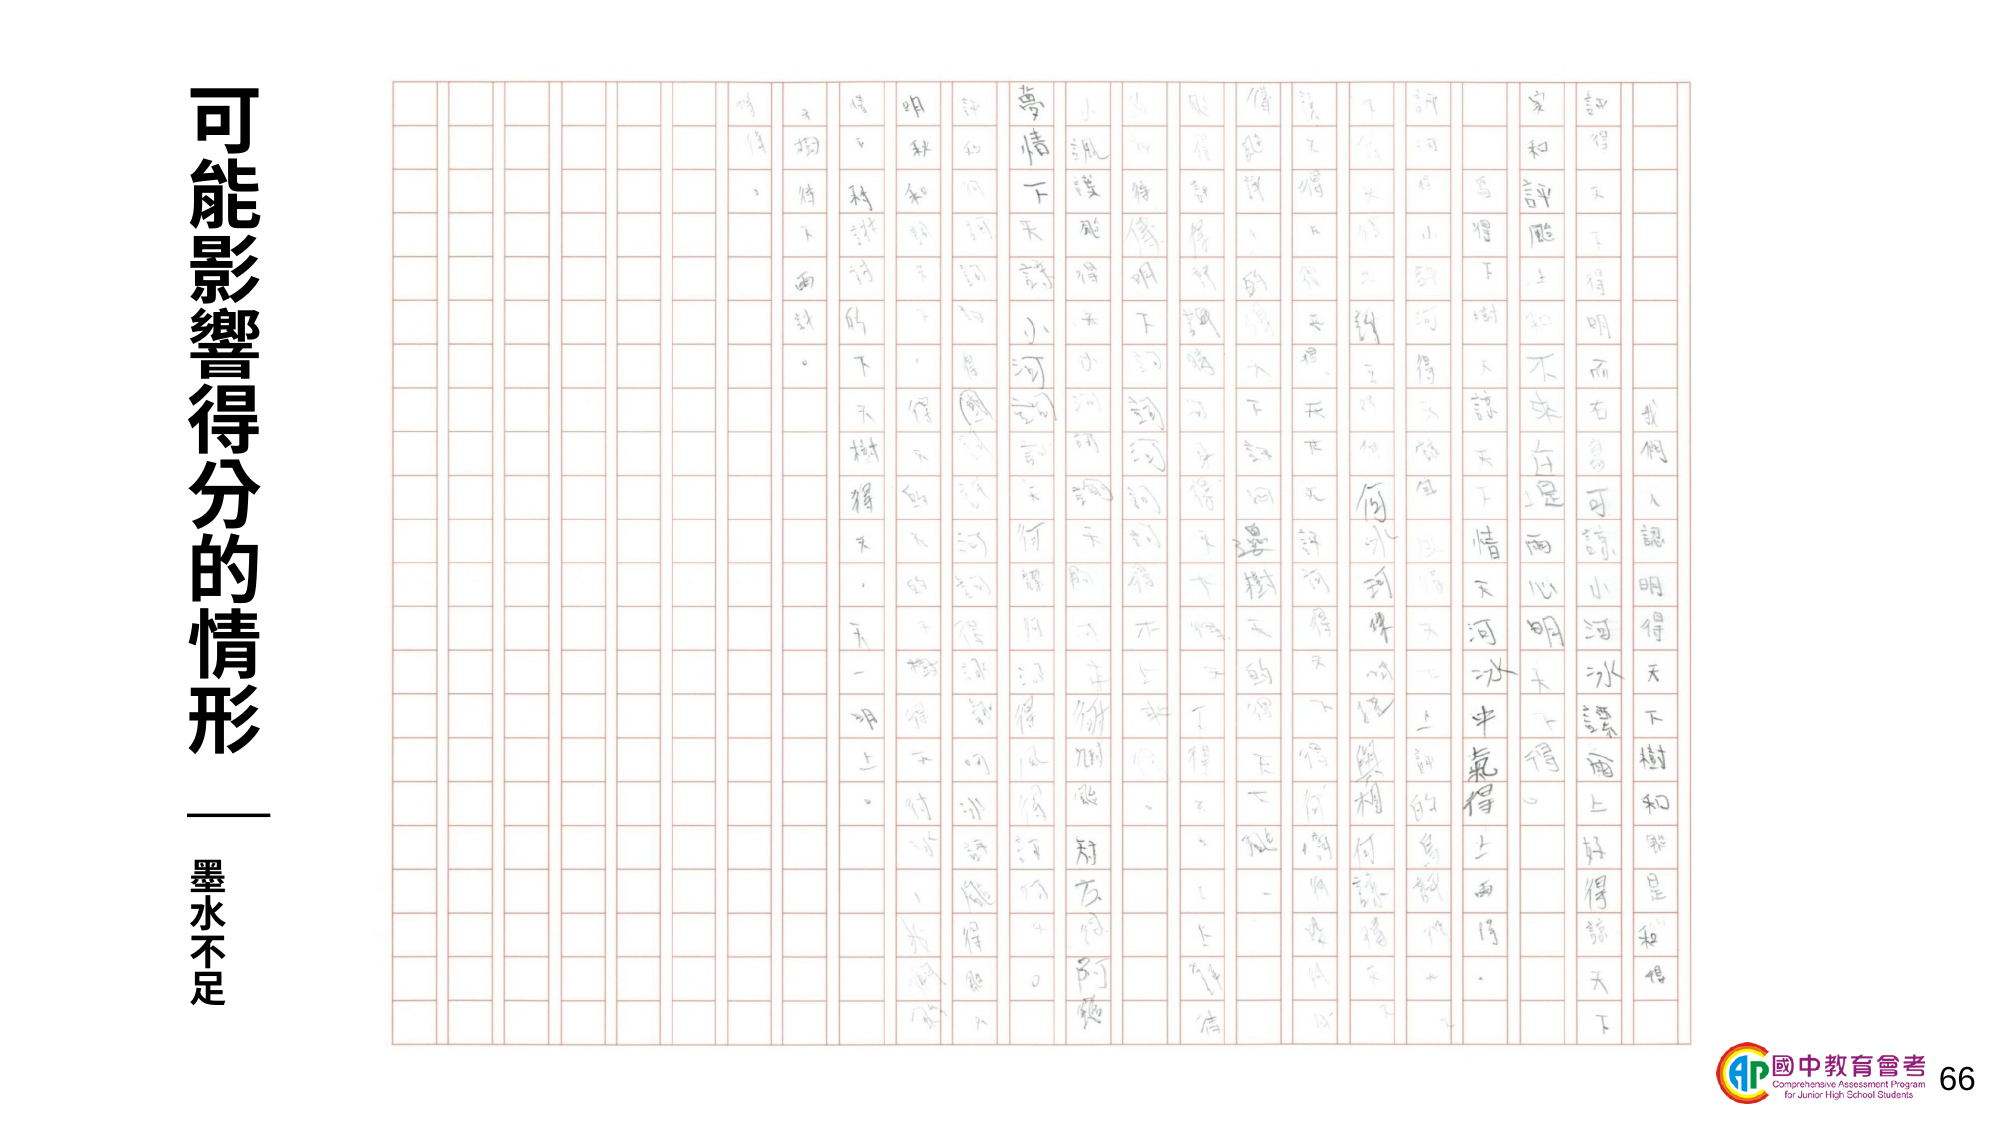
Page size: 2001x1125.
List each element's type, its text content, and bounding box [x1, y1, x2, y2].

text_box 可能影響得分的情形 ｜墨水不足 [168, 66, 284, 1023]
text_box 66 [1923, 1047, 2000, 1108]
picture [375, 66, 1692, 1059]
